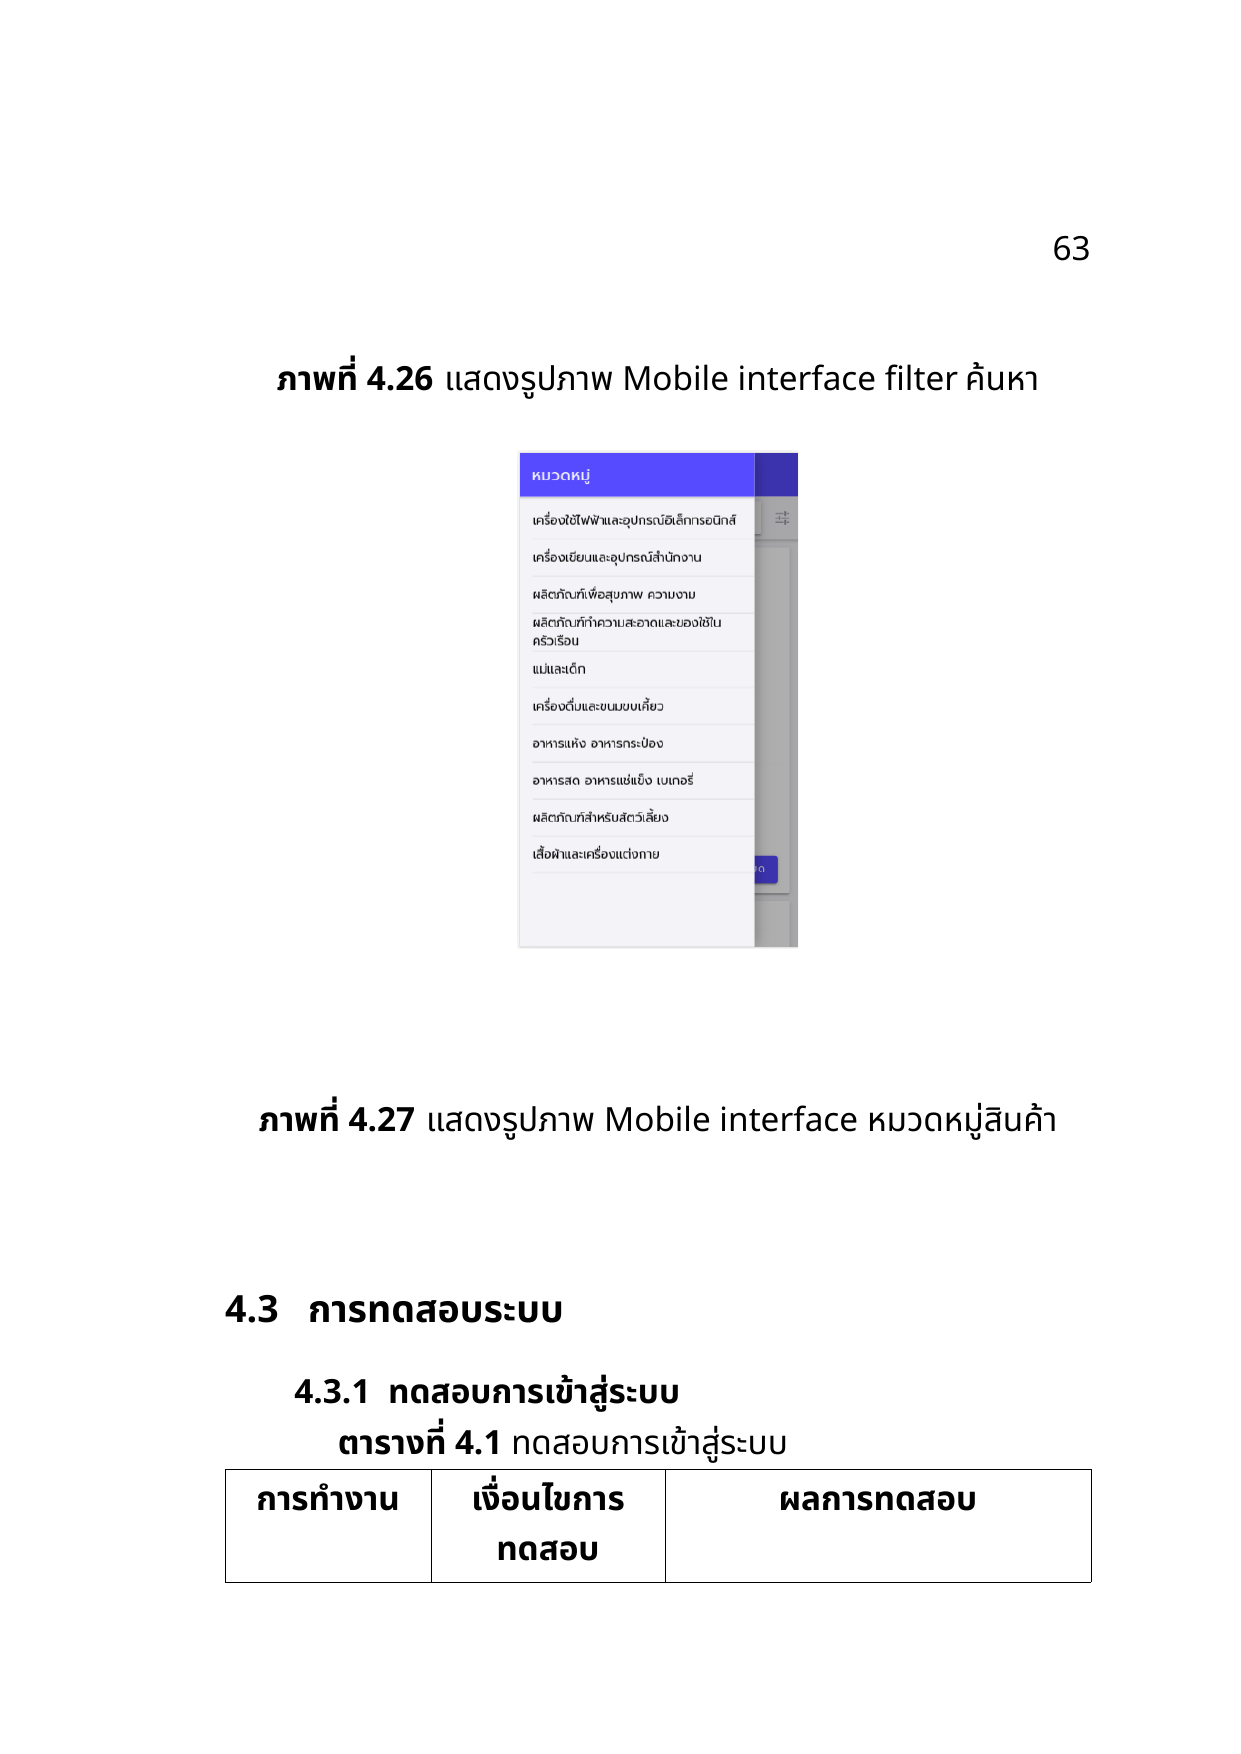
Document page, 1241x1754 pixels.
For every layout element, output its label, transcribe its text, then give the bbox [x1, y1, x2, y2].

table_header เงื่อนไขการทดสอบ [432, 1470, 665, 1582]
text 4.3.1 ทดสอบการเข้าสู่ระบบ [225, 1368, 1091, 1418]
picture [517, 450, 799, 949]
text ภาพที่ 4.27 แสดงรูปภาพ Mobile interface หมวดหมู่สินค้า [225, 1087, 1091, 1146]
text ภาพที่ 4.26 แสดงรูปภาพ Mobile interface filterค้นหา [225, 346, 1091, 405]
table_header ผลการทดสอบ [666, 1470, 1091, 1582]
table_header การทำงาน [226, 1470, 431, 1582]
text 4.3 การทดสอบระบบ [225, 1282, 1091, 1339]
text ตารางที่ 4.1 ทดสอบการเข้าสู่ระบบ [225, 1418, 1091, 1469]
